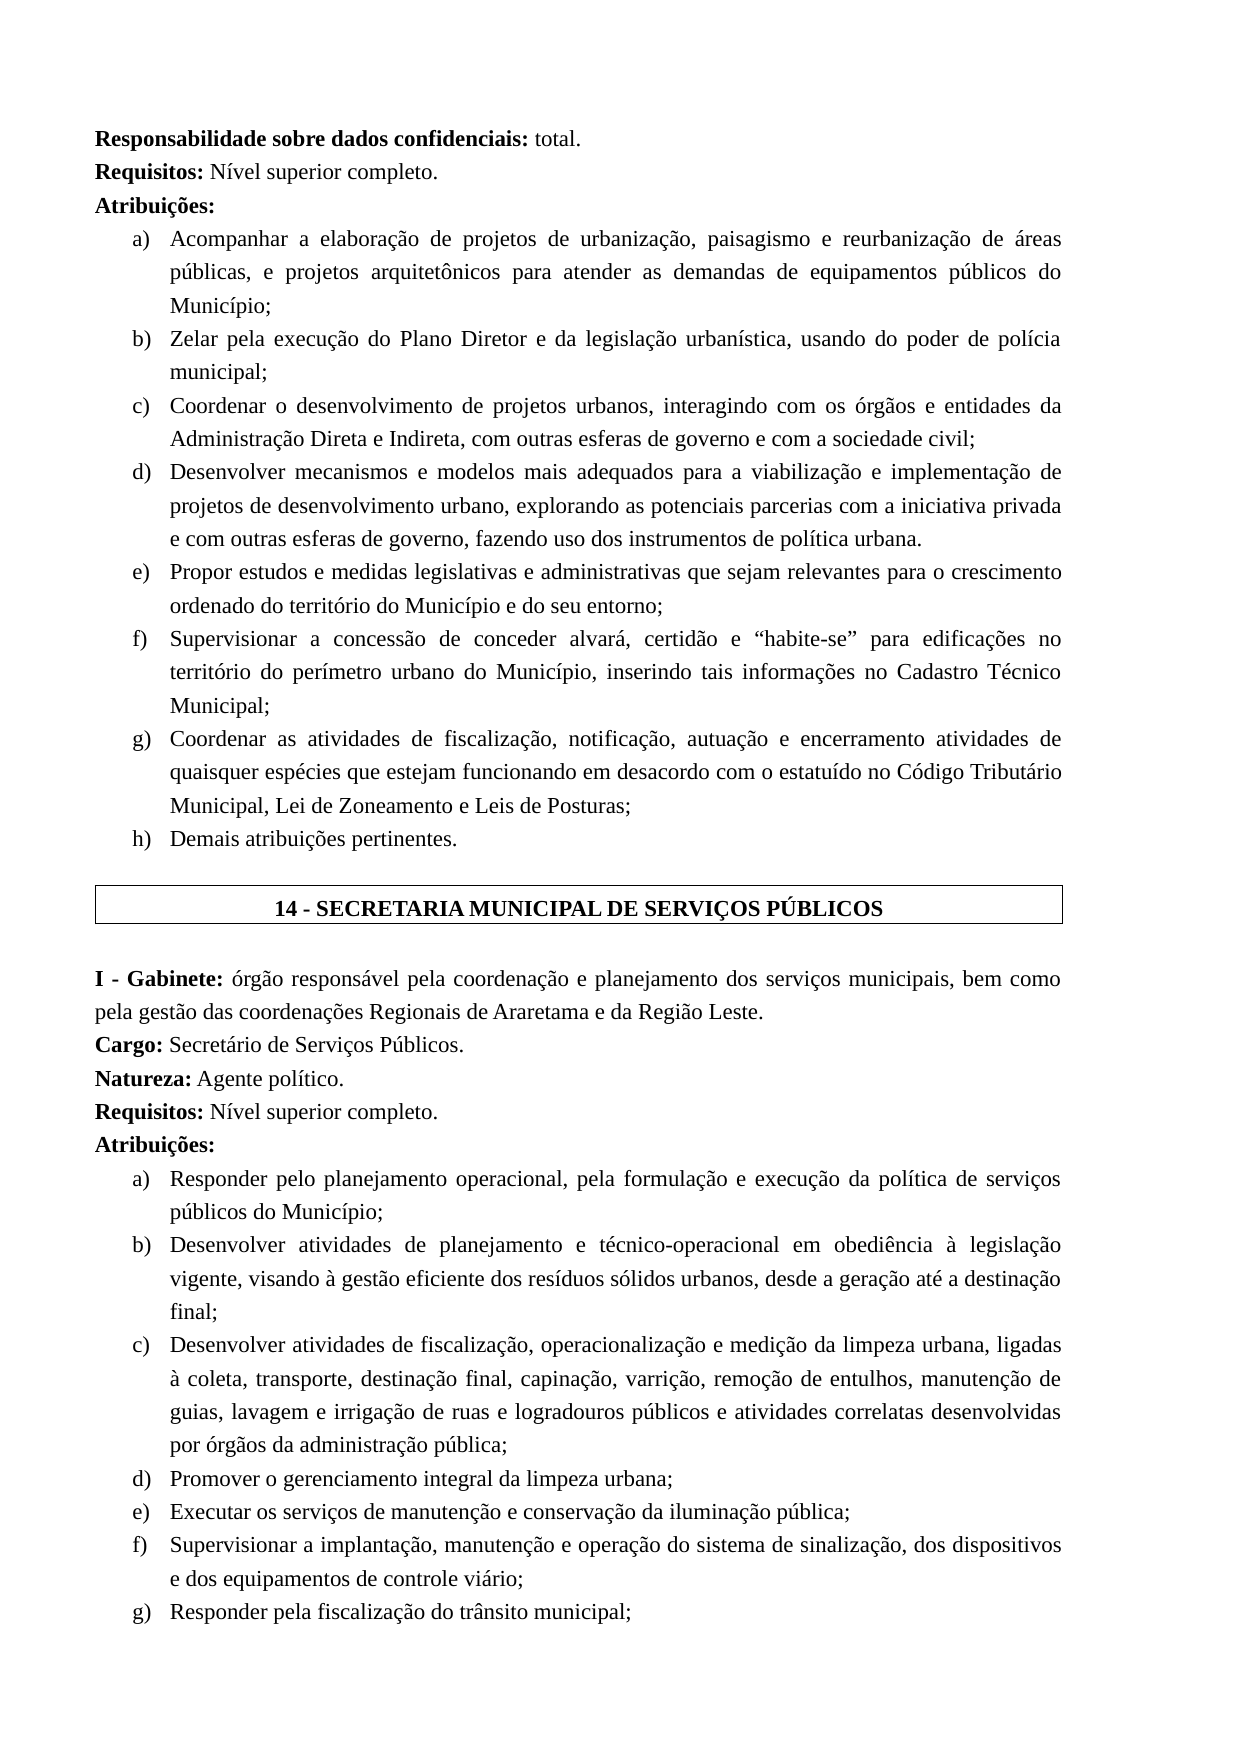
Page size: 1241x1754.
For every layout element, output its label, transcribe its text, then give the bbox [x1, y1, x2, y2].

list Desenvolver atividades de fiscalização, operacionalização e medição da limpeza urbana, ligadas à coleta, transporte, destinação final, capinação, varrição, remoção de entulhos, manutenção de guias, lavagem e irrigação de ruas e logradouros públicos e atividades correlatas desenvolvidas por órgãos da administração pública; [132, 1324, 1063, 1458]
list Responder pelo planejamento operacional, pela formulação e execução da política de serviços públicos do Município; [132, 1158, 1063, 1224]
list Supervisionar a implantação, manutenção e operação do sistema de sinalização, dos dispositivos e dos equipamentos de controle viário; [132, 1524, 1063, 1591]
text Cargo: Secretário de Serviços Públicos. [94, 1024, 1063, 1058]
text Responsabilidade sobre dados confidenciais: total. [94, 118, 1063, 151]
list Zelar pela execução do Plano Diretor e da legislação urbanística, usando do poder de polícia municipal; [132, 318, 1063, 385]
text I - Gabinete: órgão responsável pela coordenação e planejamento dos serviços municipais, bem como pela gestão das coordenações Regionais de Araretama e da Região Leste. [94, 958, 1063, 1024]
list Coordenar o desenvolvimento de projetos urbanos, interagindo com os órgãos e entidades da Administração Direta e Indireta, com outras esferas de governo e com a sociedade civil; [132, 385, 1063, 451]
list Desenvolver mecanismos e modelos mais adequados para a viabilização e implementação de projetos de desenvolvimento urbano, explorando as potenciais parcerias com a iniciativa privada e com outras esferas de governo, fazendo uso dos instrumentos de política urbana. [132, 451, 1063, 551]
list Demais atribuições pertinentes. [132, 818, 1063, 851]
list Acompanhar a elaboração de projetos de urbanização, paisagismo e reurbanização de áreas públicas, e projetos arquitetônicos para atender as demandas de equipamentos públicos do Município; [132, 218, 1063, 318]
list Supervisionar a concessão de conceder alvará, certidão e “habite-se” para edificações no território do perímetro urbano do Município, inserindo tais informações no Cadastro Técnico Municipal; [132, 618, 1063, 718]
text Requisitos: Nível superior completo. [94, 1091, 1063, 1124]
text Requisitos: Nível superior completo. [94, 151, 1063, 185]
list Responder pela fiscalização do trânsito municipal; [132, 1591, 1063, 1624]
list Coordenar as atividades de fiscalização, notificação, autuação e encerramento atividades de quaisquer espécies que estejam funcionando em desacordo com o estatuído no Código Tributário Municipal, Lei de Zoneamento e Leis de Posturas; [132, 718, 1063, 818]
text Atribuições: [94, 185, 1063, 218]
text Atribuições: [94, 1124, 1063, 1158]
list Propor estudos e medidas legislativas e administrativas que sejam relevantes para o crescimento ordenado do território do Município e do seu entorno; [132, 551, 1063, 618]
list Executar os serviços de manutenção e conservação da iluminação pública; [132, 1491, 1063, 1524]
text 14 - SECRETARIA MUNICIPAL DE SERVIÇOS PÚBLICOS [96, 886, 1062, 923]
list Promover o gerenciamento integral da limpeza urbana; [132, 1458, 1063, 1491]
list Desenvolver atividades de planejamento e técnico-operacional em obediência à legislação vigente, visando à gestão eficiente dos resíduos sólidos urbanos, desde a geração até a destinação final; [132, 1224, 1063, 1324]
text Natureza: Agente político. [94, 1058, 1063, 1091]
